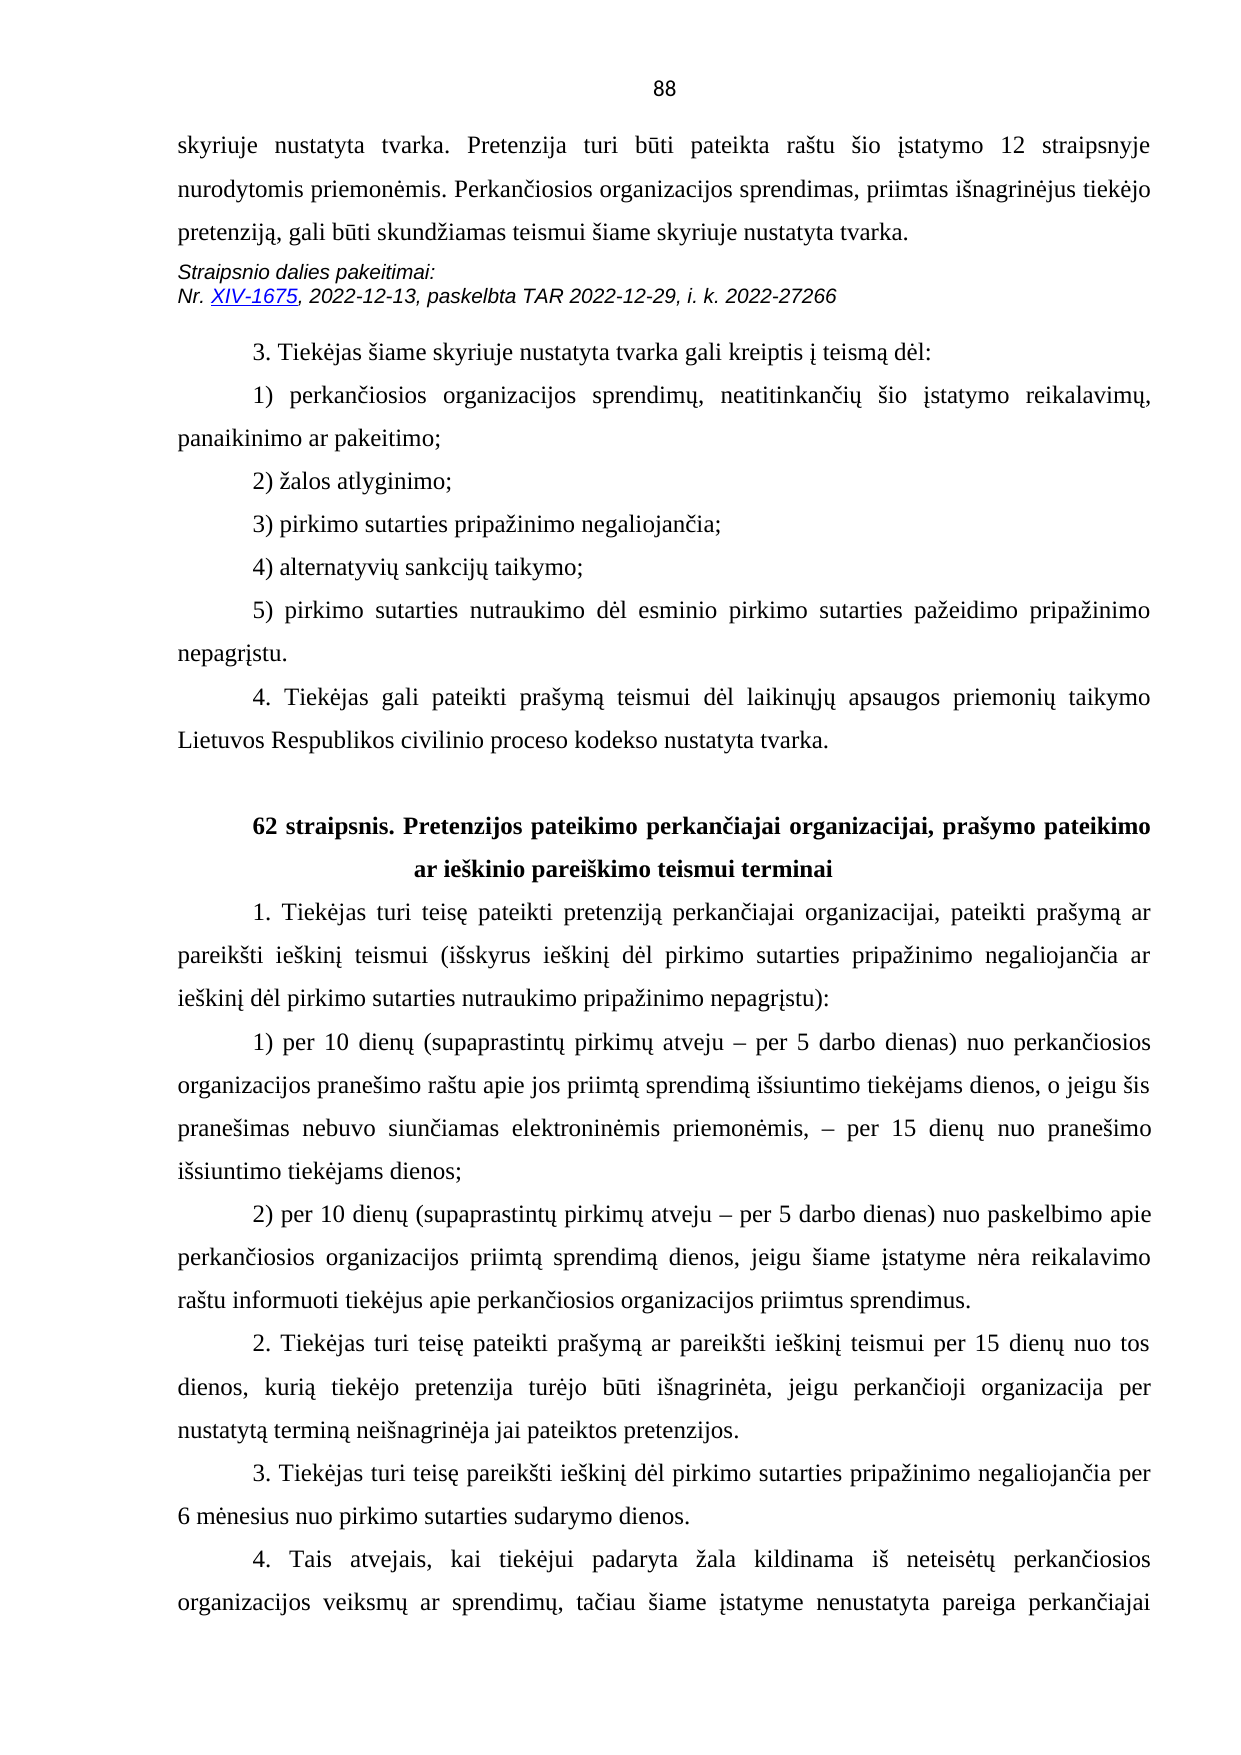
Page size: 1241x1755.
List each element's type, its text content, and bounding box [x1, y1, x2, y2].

text 5) pirkimo sutarties nutraukimo dėl esminio pirkimo sutarties pažeidimo pripažinimo nepagrįstu. [177, 595, 1152, 667]
text 3. Tiekėjas turi teisę pareikšti ieškinį dėl pirkimo sutarties pripažinimo negaliojančia per 6 mėnesius nuo pirkimo sutarties sudarymo dienos. [177, 1458, 1152, 1530]
text Nr. XIV-1675, 2022-12-13, paskelbta TAR 2022-12-29, i. k. 2022-27266 [177, 284, 1152, 308]
text 1) per 10 dienų (supaprastintų pirkimų atveju – per 5 darbo dienas) nuo perkančiosios organizacijos pranešimo raštu apie jos priimtą sprendimą išsiuntimo tiekėjams dienos, o jeigu šis pranešimas nebuvo siunčiamas elektroninėmis priemonėmis, – per 15 dienų nuo pranešimo išsiuntimo tiekėjams dienos; [177, 1027, 1152, 1185]
text 2) žalos atlyginimo; [177, 466, 1152, 495]
text 4. Tais atvejais, kai tiekėjui padaryta žala kildinama iš neteisėtų perkančiosios organizacijos veiksmų ar sprendimų, tačiau šiame įstatyme nenustatyta pareiga perkančiajai [177, 1544, 1152, 1616]
text skyriuje nustatyta tvarka. Pretenzija turi būti pateikta raštu šio įstatymo 12 straipsnyje nurodytomis priemonėmis. Perkančiosios organizacijos sprendimas, priimtas išnagrinėjus tiekėjo pretenziją, gali būti skundžiamas teismui šiame skyriuje nustatyta tvarka. [177, 131, 1152, 246]
text Straipsnio dalies pakeitimai: [177, 260, 1152, 284]
text 1. Tiekėjas turi teisę pateikti pretenziją perkančiajai organizacijai, pateikti prašymą ar pareikšti ieškinį teismui (išskyrus ieškinį dėl pirkimo sutarties pripažinimo negaliojančia ar ieškinį dėl pirkimo sutarties nutraukimo pripažinimo nepagrįstu): [177, 897, 1152, 1012]
text 2. Tiekėjas turi teisę pateikti prašymą ar pareikšti ieškinį teismui per 15 dienų nuo tos dienos, kurią tiekėjo pretenzija turėjo būti išnagrinėta, jeigu perkančioji organizacija per nustatytą terminą neišnagrinėja jai pateiktos pretenzijos. [177, 1328, 1152, 1443]
text 3) pirkimo sutarties pripažinimo negaliojančia; [177, 509, 1152, 538]
text 4) alternatyvių sankcijų taikymo; [177, 552, 1152, 581]
text 4. Tiekėjas gali pateikti prašymą teismui dėl laikinųjų apsaugos priemonių taikymo Lietuvos Respublikos civilinio proceso kodekso nustatyta tvarka. [177, 682, 1152, 753]
text 2) per 10 dienų (supaprastintų pirkimų atveju – per 5 darbo dienas) nuo paskelbimo apie perkančiosios organizacijos priimtą sprendimą dienos, jeigu šiame įstatyme nėra reikalavimo raštu informuoti tiekėjus apie perkančiosios organizacijos priimtus sprendimus. [177, 1199, 1152, 1314]
text 3. Tiekėjas šiame skyriuje nustatyta tvarka gali kreiptis į teismą dėl: [177, 337, 1152, 365]
text 1) perkančiosios organizacijos sprendimų, neatitinkančių šio įstatymo reikalavimų, panaikinimo ar pakeitimo; [177, 380, 1152, 452]
text 62 straipsnis. Pretenzijos pateikimo perkančiajai organizacijai, prašymo pateikimo ar ieškinio pareiškimo teismui terminai [252, 811, 1152, 883]
